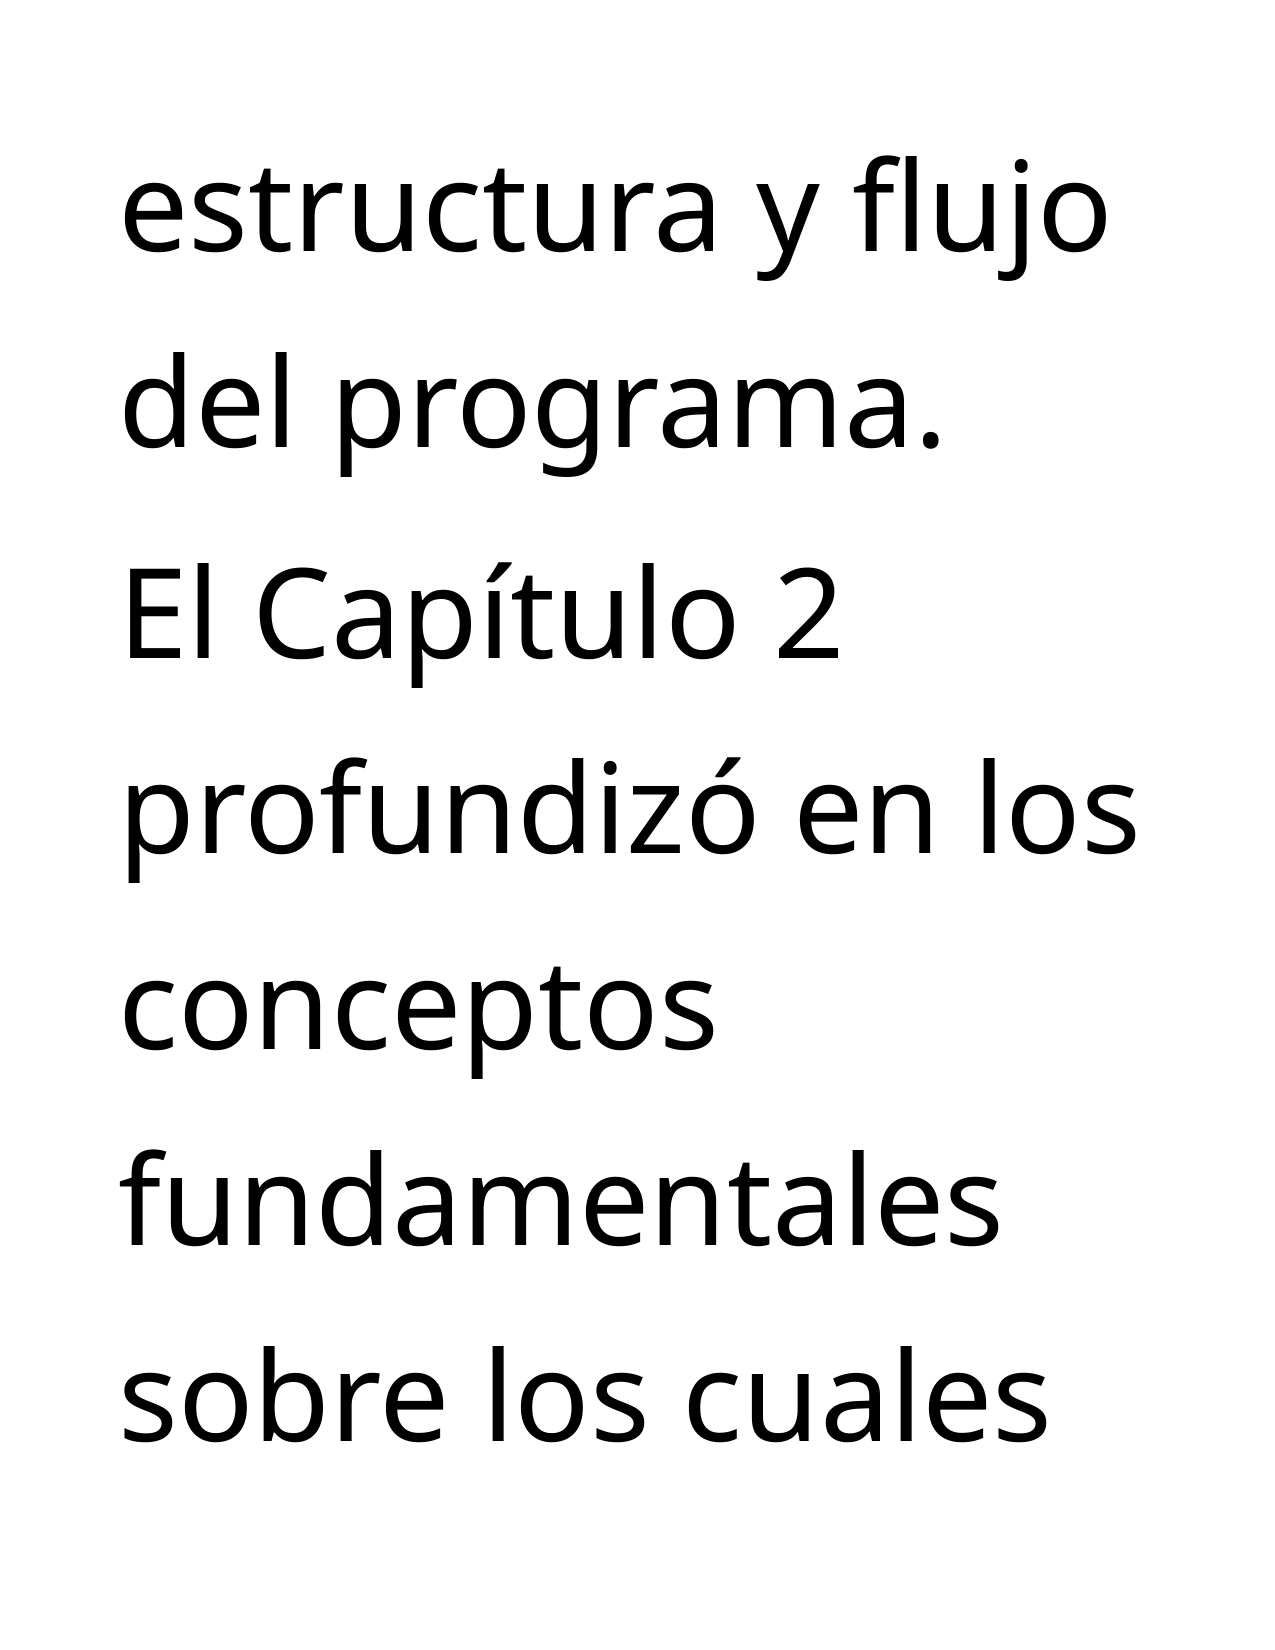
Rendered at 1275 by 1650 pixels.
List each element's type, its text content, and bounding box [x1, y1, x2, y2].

text El Capítulo 2 profundizó en los conceptos fundamentales sobre los cuales [118, 524, 1157, 1478]
text estructura y flujo del programa. [118, 118, 1157, 484]
